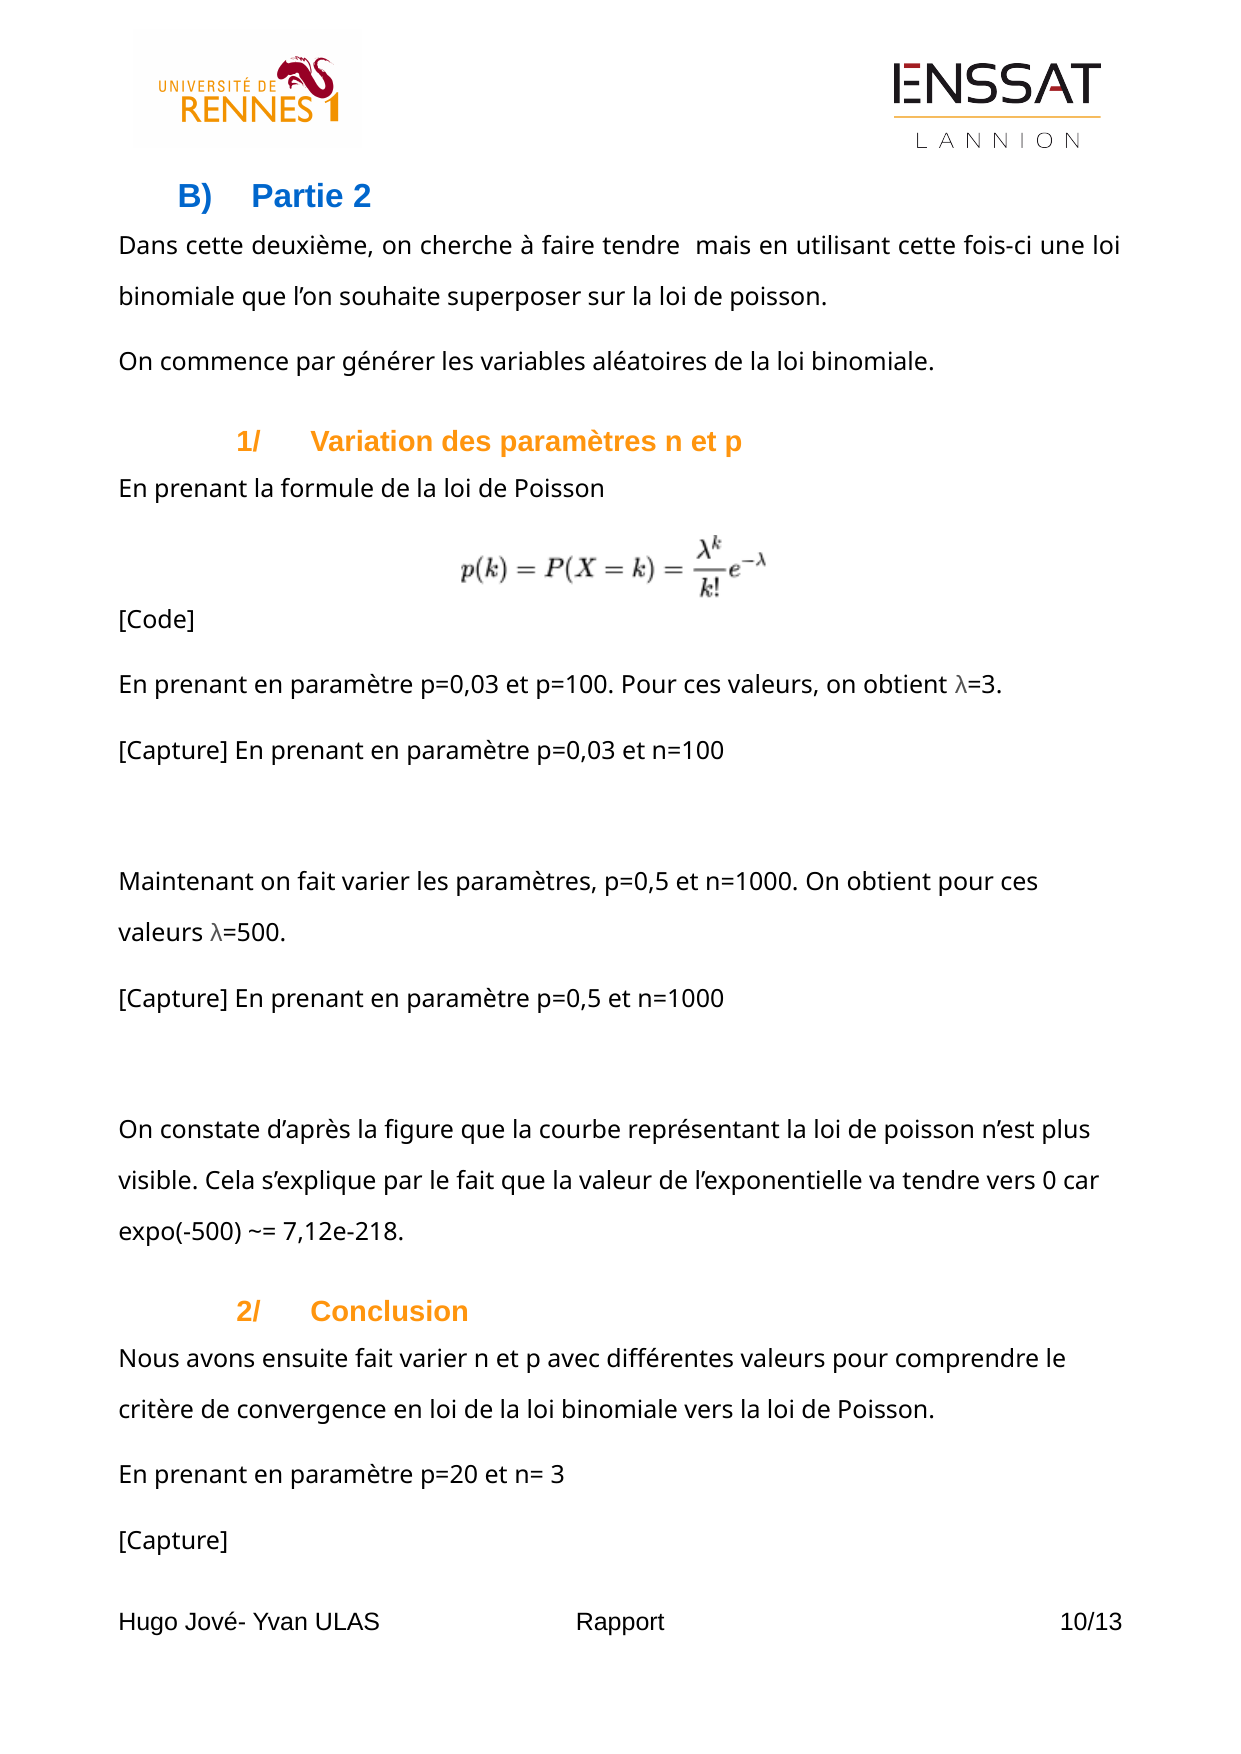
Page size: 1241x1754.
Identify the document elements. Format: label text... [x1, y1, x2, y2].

text Dans cette deuxième, on cherche à faire tendre mais en utilisant cette fois-ci une loi binomiale que l’on souhaite superposer sur la loi de poisson. [118, 227, 1122, 312]
text Maintenant on fait varier les paramètres, p=0,5 et n=1000. On obtient pour ces valeurs λ=500. [118, 864, 1122, 949]
text [Capture] En prenant en paramètre p=0,5 et n=1000 [118, 981, 1122, 1015]
text En prenant en paramètre p=0,03 et p=100. Pour ces valeurs, on obtient λ=3. [118, 667, 1122, 701]
text [Capture] En prenant en paramètre p=0,03 et n=100 [118, 733, 1122, 767]
text En prenant en paramètre p=20 et n= 3 [118, 1457, 1122, 1491]
subtitle Conclusion [236, 1294, 1122, 1328]
text En prenant la formule de la loi de Poisson [118, 470, 1122, 504]
text On commence par générer les variables aléatoires de la loi binomiale. [118, 344, 1122, 378]
picture [133, 29, 363, 148]
text On constate d’après la figure que la courbe représentant la loi de poisson n’est plus visible. Cela s’explique par le fait que la valeur de l’exponentielle va tendre vers 0 car expo(-500) ~= 7,12e-218. [118, 1112, 1122, 1248]
subtitle Partie 2 [177, 176, 1122, 215]
text Nous avons ensuite fait varier n et p avec différentes valeurs pour comprendre le critère de convergence en loi de la loi binomiale vers la loi de Poisson. [118, 1340, 1122, 1425]
picture [894, 63, 1101, 148]
text [Capture] [118, 1522, 1122, 1557]
subtitle Variation des paramètres n et p [236, 424, 1122, 458]
picture [435, 535, 805, 607]
text [Code] [118, 601, 1122, 636]
